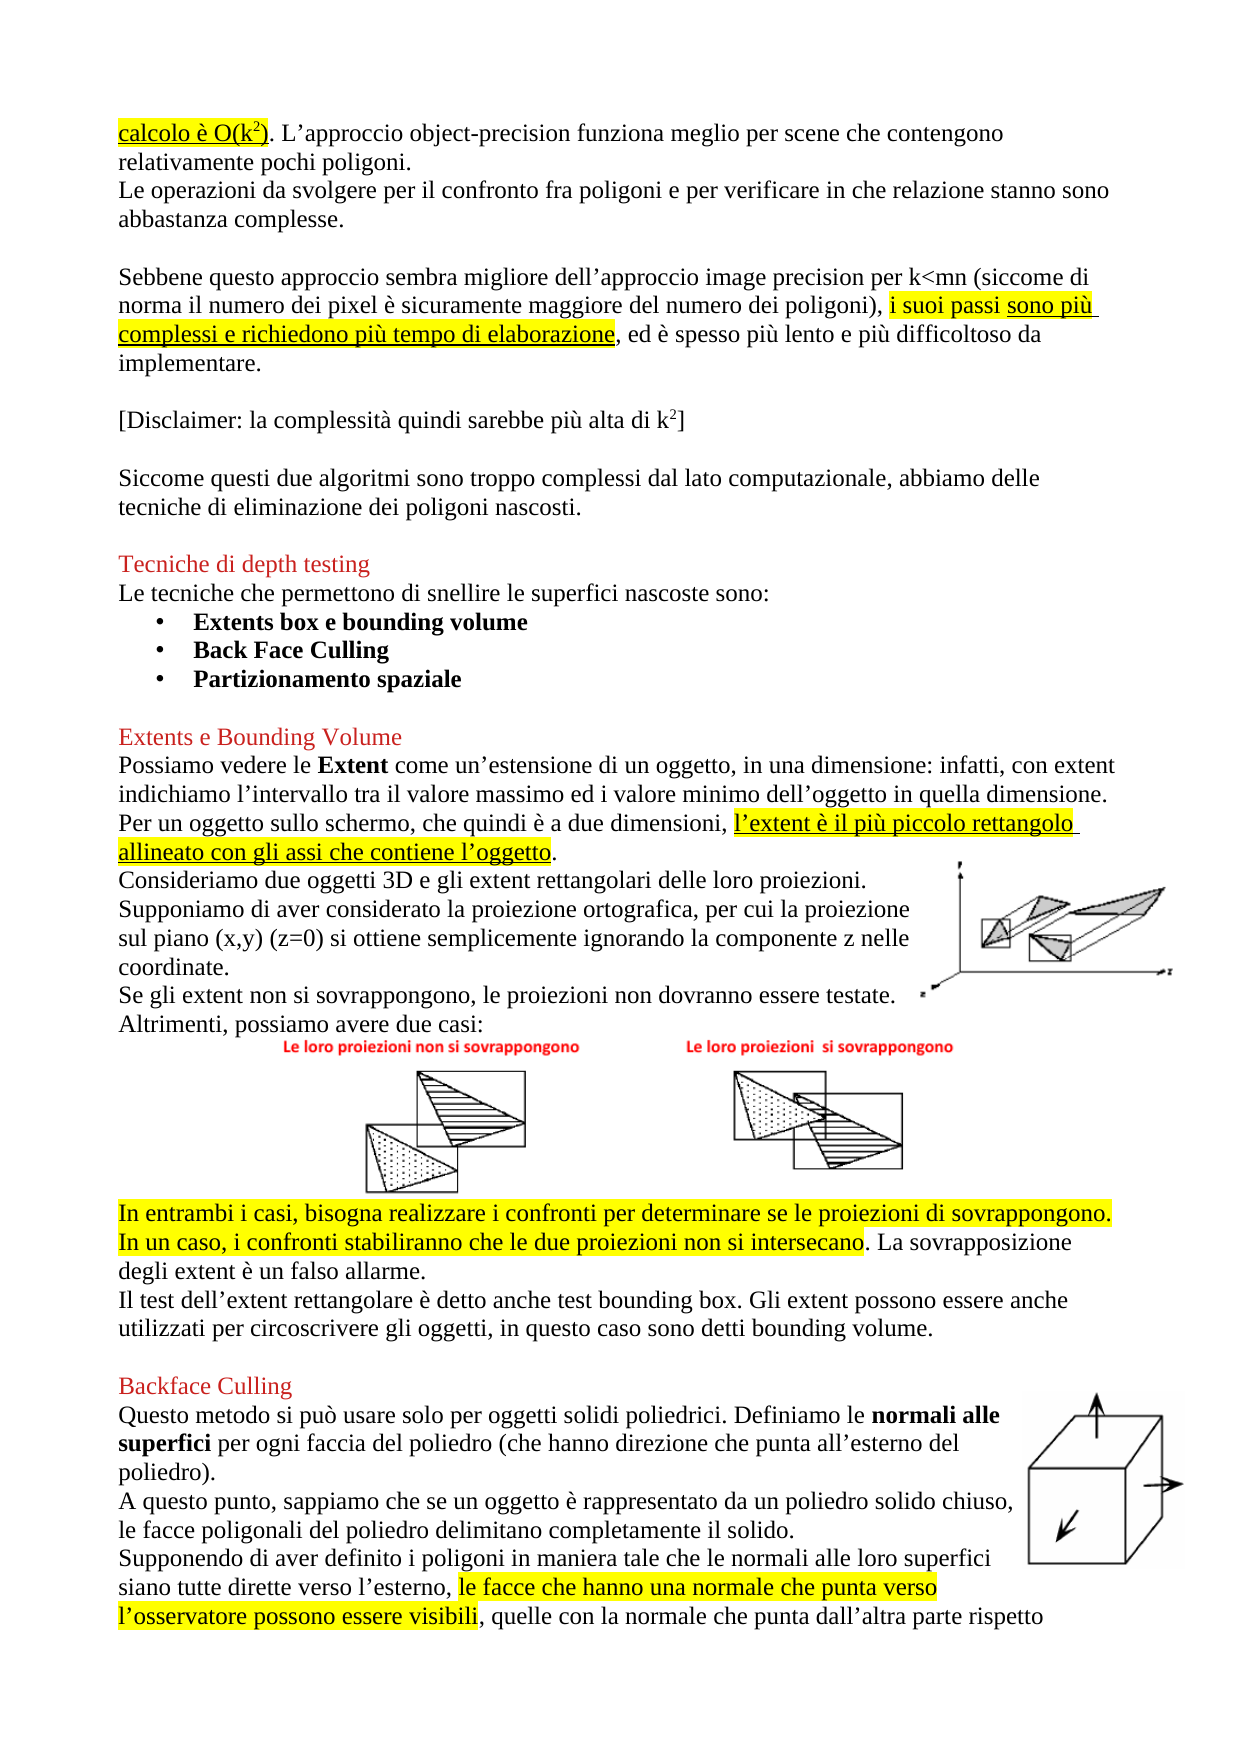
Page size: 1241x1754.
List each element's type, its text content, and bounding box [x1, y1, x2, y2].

text Se gli extent non si sovrappongono, le proiezioni non dovranno essere testate. Altrimenti, possiamo avere due casi: [118, 981, 1122, 1038]
text In entrambi i casi, bisogna realizzare i confronti per determinare se le proiezioni di sovrappongono. In un caso, i confronti stabiliranno che le due proiezioni non si intersecano. La sovrapposizione degli extent è un falso allarme. [118, 1199, 1122, 1285]
list Partizionamento spaziale [156, 664, 1122, 693]
text Tecniche di depth testing [118, 549, 1122, 578]
text Supponendo di aver definito i poligoni in maniera tale che le normali alle loro superfici siano tutte dirette verso l’esterno, le facce che hanno una normale che punta verso l’osservatore possono essere visibili, quelle con la normale che punta dall’altra parte rispetto [118, 1543, 1122, 1630]
text Backface Culling [118, 1371, 1122, 1400]
text Le tecniche che permettono di snellire le superfici nascoste sono: [118, 578, 1122, 607]
text Siccome questi due algoritmi sono troppo complessi dal lato computazionale, abbiamo delle tecniche di eliminazione dei poligoni nascosti. [118, 463, 1122, 521]
text A questo punto, sappiamo che se un oggetto è rappresentato da un poliedro solido chiuso, le facce poligonali del poliedro delimitano completamente il solido. [118, 1486, 1022, 1543]
list Extents box e bounding volume [156, 607, 1122, 636]
text Per un oggetto sullo schermo, che quindi è a due dimensioni, l’extent è il più piccolo rettangolo allineato con gli assi che contiene l’oggetto. [118, 808, 1122, 866]
text Extents e Bounding Volume [118, 722, 1122, 751]
list Back Face Culling [156, 636, 1122, 664]
text [Disclaimer: la complessità quindi sarebbe più alta di k2] [118, 406, 1122, 434]
picture [914, 857, 1174, 1009]
text Questo metodo si può usare solo per oggetti solidi poliedrici. Definiamo le normali alle superfici per ogni faccia del poliedro (che hanno direzione che punta all’esterno del poliedro). [118, 1400, 1022, 1486]
text Le operazioni da svolgere per il confronto fra poligoni e per verificare in che relazione stanno sono abbastanza complesse. [118, 176, 1122, 233]
text Sebbene questo approccio sembra migliore dell’approccio image precision per k<mn (siccome di norma il numero dei pixel è sicuramente maggiore del numero dei poligoni), i suoi passi sono più complessi e richiedono più tempo di elaborazione, ed è spesso più lento e più difficoltoso da implementare. [118, 262, 1122, 377]
picture [280, 1038, 960, 1199]
text Possiamo vedere le Extent come un’estensione di un oggetto, in una dimensione: infatti, con extent indichiamo l’intervallo tra il valore massimo ed i valore minimo dell’oggetto in quella dimensione. [118, 751, 1122, 808]
picture [1022, 1391, 1185, 1573]
text Consideriamo due oggetti 3D e gli extent rettangolari delle loro proiezioni. Supponiamo di aver considerato la proiezione ortografica, per cui la proiezione sul piano (x,y) (z=0) si ottiene semplicemente ignorando la componente z nelle coordinate. [118, 866, 914, 981]
text calcolo è O(k2). L’approccio object-precision funziona meglio per scene che contengono relativamente pochi poligoni. [118, 118, 1122, 176]
text Il test dell’extent rettangolare è detto anche test bounding box. Gli extent possono essere anche utilizzati per circoscrivere gli oggetti, in questo caso sono detti bounding volume. [118, 1285, 1122, 1342]
